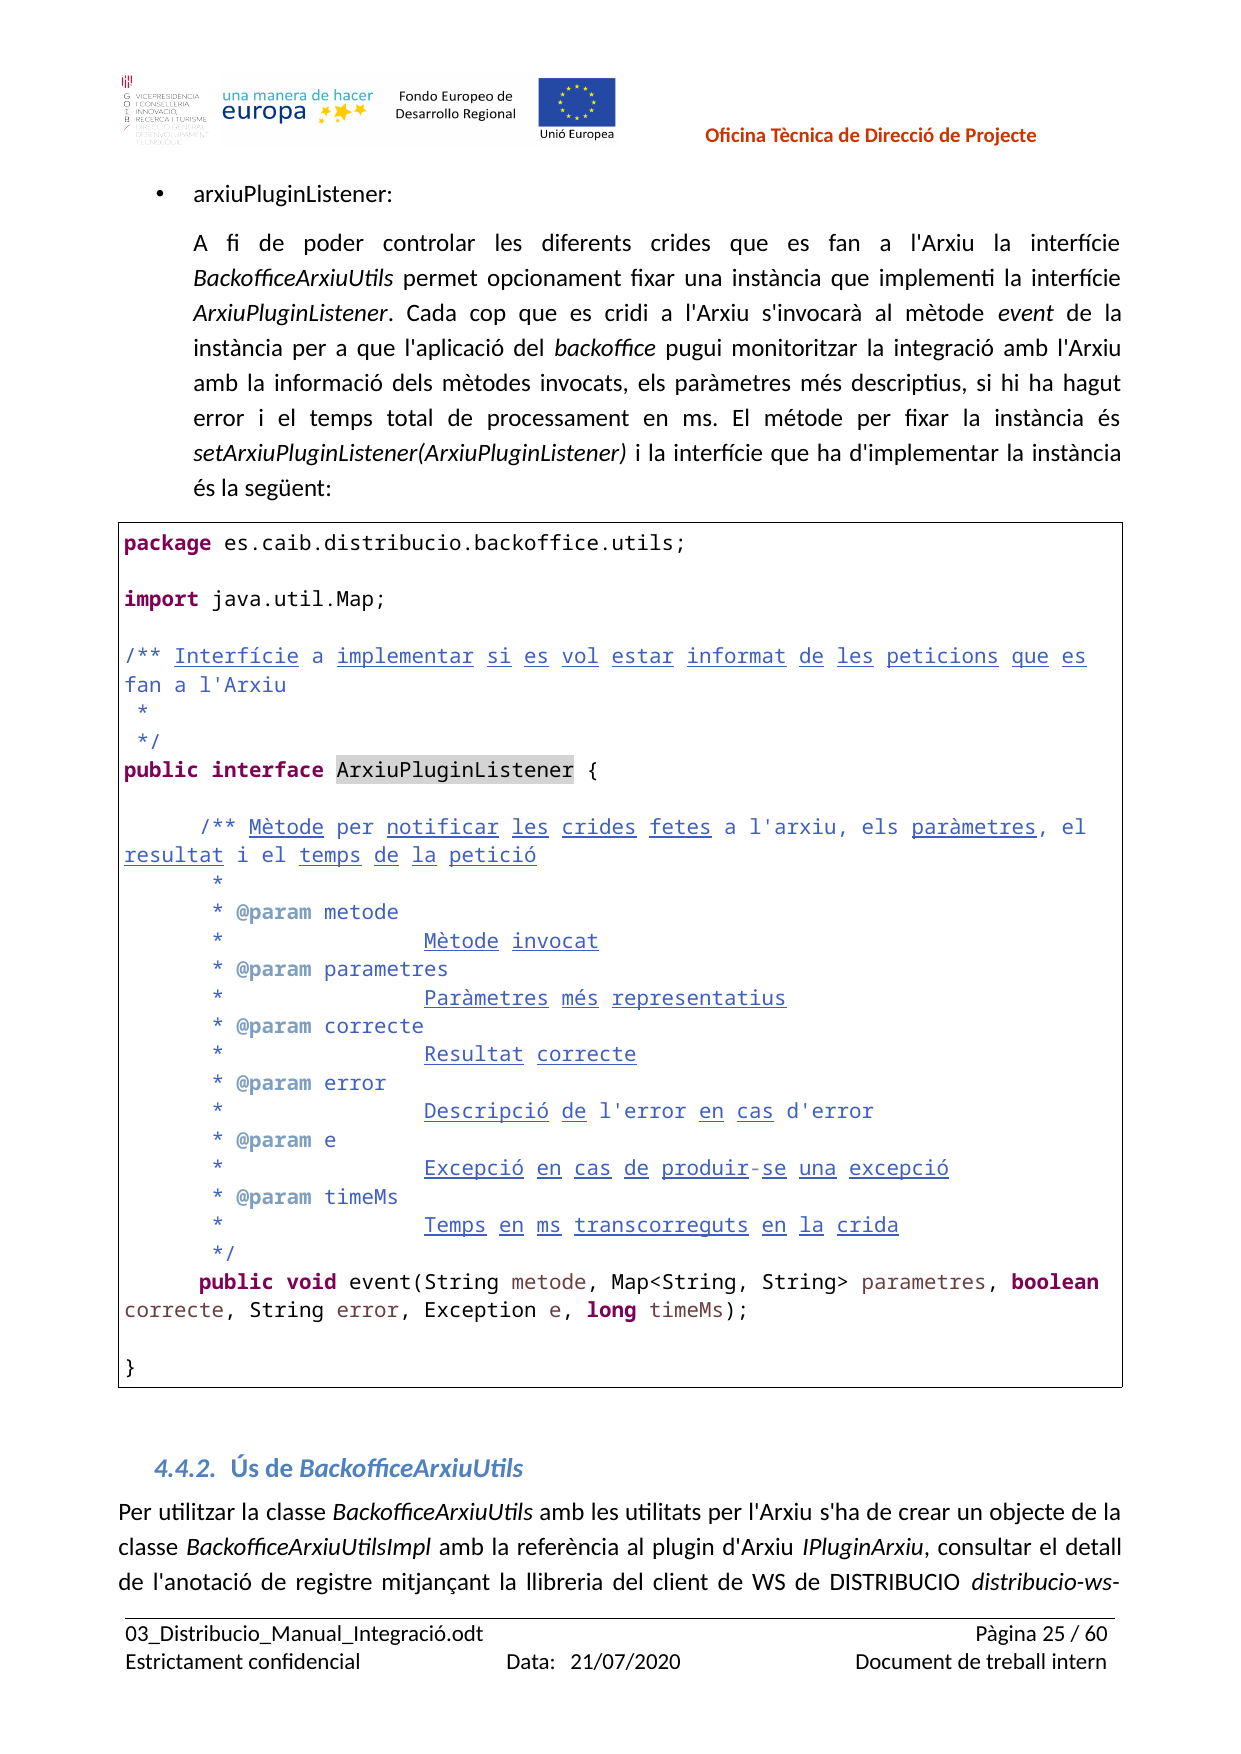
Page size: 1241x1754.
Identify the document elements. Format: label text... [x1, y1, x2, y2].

subtitle Ús de BackofficeArxiuUtils [153, 1451, 1122, 1484]
picture [219, 73, 621, 147]
picture [118, 73, 213, 147]
table_header package es.caib.distribucio.backoffice.utils; import java.util.Map; /** Interfície a implementar si es vol estar informat de les peticions que es fan a l'Arxiu * */ public interface ArxiuPluginListener { /** Mètode per notificar les crides fetes a l'arxiu, els paràmetres, el resultat i el temps de la petició * * @param metode * Mètode invocat * @param parametres * Paràmetres més representatius * @param correcte * Resultat correcte * @param error * Descripció de l'error en cas d'error * @param e * Excepció en cas de produir-se una excepció * @param timeMs * Temps en ms transcorreguts en la crida */ public void event(String metode, Map<String, String> parametres, boolean correcte, String error, Exception e, long timeMs); } [119, 523, 1122, 1387]
list A fi de poder controlar les diferents crides que es fan a l'Arxiu la interfície BackofficeArxiuUtils permet opcionament fixar una instància que implementi la interfície ArxiuPluginListener. Cada cop que es cridi a l'Arxiu s'invocarà al mètode event de la instància per a que l'aplicació del backoffice pugui monitoritzar la integració amb l'Arxiu amb la informació dels mètodes invocats, els paràmetres més descriptius, si hi ha hagut error i el temps total de processament en ms. El métode per fixar la instància és setArxiuPluginListener(ArxiuPluginListener) i la interfície que ha d'implementar la instància és la següent: [156, 227, 1122, 503]
text Per utilitzar la classe BackofficeArxiuUtils amb les utilitats per l'Arxiu s'ha de crear un objecte de la classe BackofficeArxiuUtilsImpl amb la referència al plugin d'Arxiu IPluginArxiu, consultar el detall de l'anotació de registre mitjançant la llibreria del client de WS de DISTRIBUCIO distribucio-ws- [118, 1496, 1122, 1597]
list arxiuPluginListener: [156, 178, 1122, 208]
